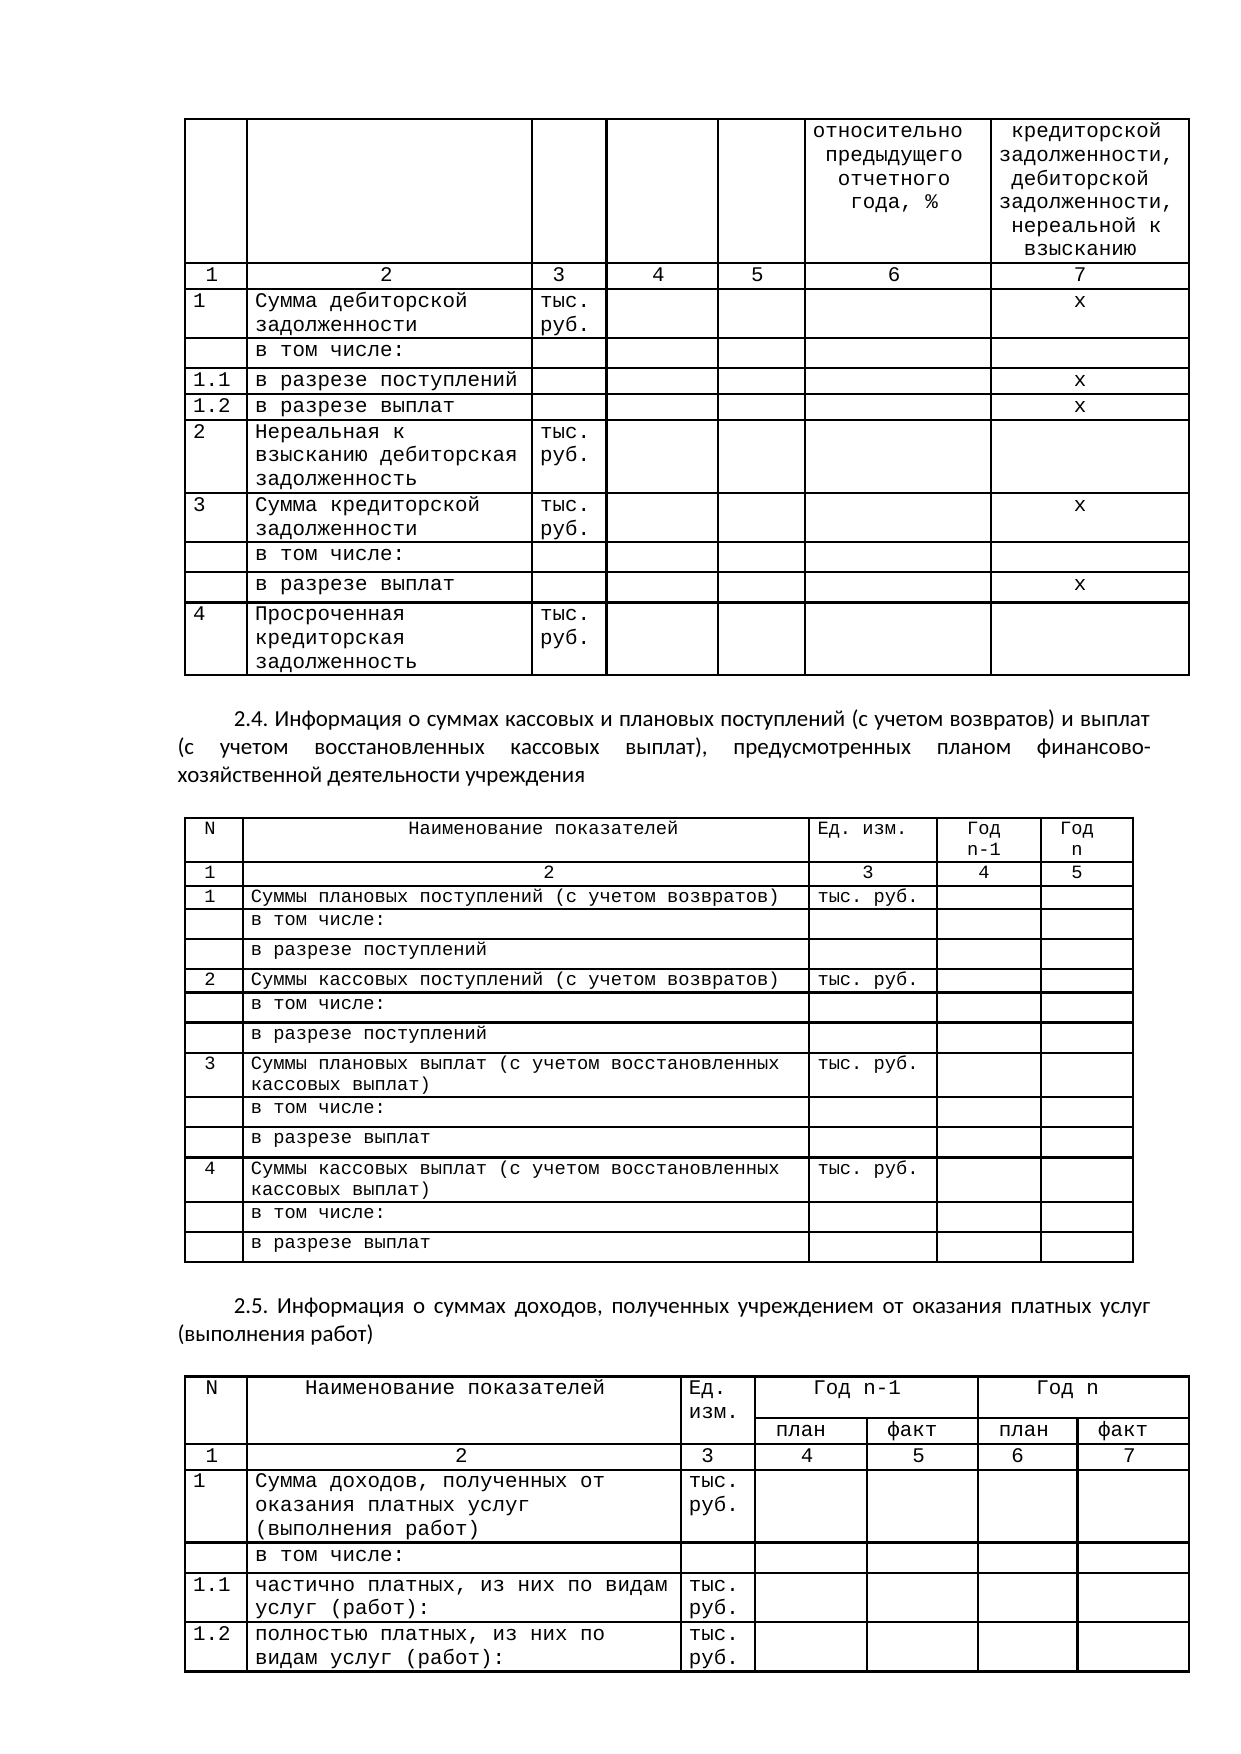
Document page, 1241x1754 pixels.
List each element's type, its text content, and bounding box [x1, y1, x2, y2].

table_cell план [979, 1419, 1076, 1443]
table_cell [756, 1471, 866, 1541]
table_cell [533, 395, 605, 419]
table_cell [608, 573, 717, 601]
table_cell [806, 494, 990, 541]
table_cell 4 [186, 604, 246, 674]
table_cell в том числе: [244, 1203, 808, 1231]
table_cell x [992, 290, 1188, 337]
table_cell [756, 1623, 866, 1670]
table_cell Суммы плановых выплат (с учетом восстановленных кассовых выплат) [244, 1054, 808, 1096]
table_cell [810, 1098, 936, 1126]
table_cell [1079, 1544, 1188, 1572]
table_header [533, 120, 605, 262]
table_cell x [992, 494, 1188, 541]
table_cell [810, 994, 936, 1021]
table_cell [810, 1233, 936, 1261]
table_cell 3 [810, 863, 936, 884]
table_cell [608, 543, 717, 571]
table_cell [979, 1544, 1076, 1572]
table_cell [756, 1544, 866, 1572]
table_cell Просроченная кредиторская задолженность [248, 604, 531, 674]
table_cell [938, 887, 1040, 908]
table_cell тыс. руб. [533, 290, 605, 337]
table_cell в разрезе поступлений [244, 1024, 808, 1052]
table_cell тыс. руб. [810, 1054, 936, 1096]
table_cell в разрезе выплат [244, 1128, 808, 1156]
table_cell [938, 940, 1040, 968]
table_cell [533, 339, 605, 367]
table_cell [719, 339, 804, 367]
table_cell [186, 543, 246, 571]
table_header Год n-1 [938, 819, 1040, 861]
table_header [186, 120, 246, 262]
table_cell [992, 543, 1188, 571]
table_header N [186, 819, 242, 861]
table_cell 3 [682, 1445, 754, 1468]
table_cell [1042, 994, 1132, 1021]
table_cell [719, 494, 804, 541]
table_cell [1042, 1233, 1132, 1261]
table_cell 2 [244, 863, 808, 884]
table_cell [806, 573, 990, 601]
table_cell полностью платных, из них по видам услуг (работ): [248, 1623, 680, 1670]
table_cell [1042, 1203, 1132, 1231]
table_cell 3 [186, 494, 246, 541]
table_cell [186, 1233, 242, 1261]
table_cell [979, 1471, 1076, 1541]
table_cell 1 [186, 264, 246, 288]
table_cell [1042, 970, 1132, 991]
table_cell [1079, 1471, 1188, 1541]
table_cell [806, 339, 990, 367]
table_cell х [992, 573, 1188, 601]
table_cell [186, 1024, 242, 1052]
table_cell [868, 1623, 977, 1670]
table_cell [992, 421, 1188, 492]
table_cell Сумма доходов, полученных от оказания платных услуг (выполнения работ) [248, 1471, 680, 1541]
table_cell [938, 1159, 1040, 1201]
table_cell [608, 339, 717, 367]
table_cell 2 [248, 1445, 680, 1468]
table_header N [186, 1378, 246, 1443]
table_cell [186, 1128, 242, 1156]
table_cell Нереальная к взысканию дебиторская задолженность [248, 421, 531, 492]
table_cell [186, 1203, 242, 1231]
table_header Ед. изм. [810, 819, 936, 861]
text 2.4. Информация о суммах кассовых и плановых поступлений (с учетом возвратов) и выплат (с учетом восстановленных кассовых выплат), предусмотренных планом финансово-хозяйственной деятельности учреждения [177, 704, 1152, 788]
table_cell в разрезе выплат [244, 1233, 808, 1261]
table_header [608, 120, 717, 262]
table_header [248, 120, 531, 262]
table_cell [868, 1471, 977, 1541]
table_cell тыс. руб. [682, 1574, 754, 1621]
table_cell [1042, 1159, 1132, 1201]
table_cell [992, 604, 1188, 674]
table_cell [719, 543, 804, 571]
table_cell 4 [938, 863, 1040, 884]
table_cell [1042, 887, 1132, 908]
table_cell 4 [608, 264, 717, 288]
table_cell [938, 994, 1040, 1021]
table_cell [806, 543, 990, 571]
table_cell [719, 120, 804, 262]
table_cell [608, 395, 717, 419]
table_cell 5 [1042, 863, 1132, 884]
table_cell в том числе: [244, 910, 808, 938]
table_cell [810, 1024, 936, 1052]
table_cell 6 [979, 1445, 1076, 1468]
table_cell [1042, 940, 1132, 968]
table_cell [608, 604, 717, 674]
table_cell [1042, 910, 1132, 938]
table_cell [719, 604, 804, 674]
table_cell в том числе: [248, 339, 531, 367]
table_cell 2 [186, 421, 246, 492]
table_cell 1 [186, 290, 246, 337]
table_header Год n [979, 1378, 1188, 1417]
table_cell в том числе: [244, 1098, 808, 1126]
table_cell [186, 339, 246, 367]
table_cell [719, 395, 804, 419]
table_cell [186, 910, 242, 938]
table_cell [938, 1024, 1040, 1052]
table_cell Суммы кассовых выплат (с учетом восстановленных кассовых выплат) [244, 1159, 808, 1201]
table_cell x [992, 395, 1188, 419]
table_cell Сумма дебиторской задолженности [248, 290, 531, 337]
table_cell 7 [1079, 1445, 1188, 1468]
table_cell тыс. руб. [682, 1623, 754, 1670]
table_cell [938, 1128, 1040, 1156]
table_cell 5 [719, 264, 804, 288]
table_cell [806, 290, 990, 337]
table_cell [1079, 1623, 1188, 1670]
table_cell [186, 1098, 242, 1126]
table_cell тыс. руб. [810, 887, 936, 908]
table_cell [186, 1544, 246, 1572]
table_cell Суммы плановых поступлений (с учетом возвратов) [244, 887, 808, 908]
table_cell в разрезе поступлений [248, 369, 531, 393]
table_cell тыс. руб. [810, 1159, 936, 1201]
table_cell 1 [186, 1471, 246, 1541]
table_cell [719, 421, 804, 492]
table_cell [186, 573, 246, 601]
table_cell [1042, 1128, 1132, 1156]
table_cell [810, 1128, 936, 1156]
table_cell план [756, 1419, 866, 1443]
table_cell 2 [186, 970, 242, 991]
table_cell тыс. руб. [533, 604, 605, 674]
table_cell [608, 421, 717, 492]
table_cell [1042, 1054, 1132, 1096]
table_cell [756, 1574, 866, 1621]
table_cell x [992, 369, 1188, 393]
table_cell [992, 339, 1188, 367]
table_cell [533, 369, 605, 393]
table_cell [806, 421, 990, 492]
table_cell [186, 994, 242, 1021]
text 2.5. Информация о суммах доходов, полученных учреждением от оказания платных услуг (выполнения работ) [177, 1291, 1152, 1347]
table_cell 1 [186, 887, 242, 908]
table_cell [608, 369, 717, 393]
table_cell [1042, 1024, 1132, 1052]
table_cell в том числе: [248, 1544, 680, 1572]
table_cell [938, 1054, 1040, 1096]
table_cell [806, 395, 990, 419]
table_cell 1.1 [186, 369, 246, 393]
table_cell 5 [868, 1445, 977, 1468]
table_cell частично платных, из них по видам услуг (работ): [248, 1574, 680, 1621]
table_cell 1.2 [186, 395, 246, 419]
table_cell 1 [186, 1445, 246, 1468]
table_header Наименование показателей [248, 1378, 680, 1443]
table_cell [806, 369, 990, 393]
table_cell [810, 940, 936, 968]
table_header относительно предыдущего отчетного года, % [806, 120, 990, 262]
table_cell факт [868, 1419, 977, 1443]
table_cell [938, 910, 1040, 938]
table_header Наименование показателей [244, 819, 808, 861]
table_cell [186, 940, 242, 968]
table_cell 1 [186, 863, 242, 884]
table_cell Суммы кассовых поступлений (с учетом возвратов) [244, 970, 808, 991]
table_header кредиторской задолженности, дебиторской задолженности, нереальной к взысканию [992, 120, 1188, 262]
table_cell факт [1079, 1419, 1188, 1443]
table_cell [806, 604, 990, 674]
table_cell 3 [186, 1054, 242, 1096]
table_cell [979, 1574, 1076, 1621]
table_cell [533, 573, 605, 601]
table_cell [719, 369, 804, 393]
table_cell [938, 1203, 1040, 1231]
table_cell 6 [806, 264, 990, 288]
table_cell [682, 1544, 754, 1572]
table_cell в том числе: [248, 543, 531, 571]
table_cell 7 [992, 264, 1188, 288]
table_cell [719, 573, 804, 601]
table_cell [608, 290, 717, 337]
table_cell [810, 910, 936, 938]
table_cell тыс. руб. [533, 494, 605, 541]
table_cell [938, 1233, 1040, 1261]
table_cell [810, 1203, 936, 1231]
table_cell [868, 1574, 977, 1621]
table_header Ед. изм. [682, 1378, 754, 1443]
table_cell 4 [186, 1159, 242, 1201]
table_cell тыс. руб. [682, 1471, 754, 1541]
table_cell [938, 1098, 1040, 1126]
table_cell 4 [756, 1445, 866, 1468]
table_cell в разрезе выплат [248, 573, 531, 601]
table_cell тыс. руб. [533, 421, 605, 492]
table_cell в том числе: [244, 994, 808, 1021]
table_header Год n [1042, 819, 1132, 861]
table_cell [1042, 1098, 1132, 1126]
table_cell [1079, 1574, 1188, 1621]
table_cell 1.1 [186, 1574, 246, 1621]
table_header Год n-1 [756, 1378, 977, 1417]
table_cell [719, 290, 804, 337]
table_cell Сумма кредиторской задолженности [248, 494, 531, 541]
table_cell [533, 543, 605, 571]
table_cell [868, 1544, 977, 1572]
table_cell [608, 494, 717, 541]
table_cell в разрезе поступлений [244, 940, 808, 968]
table_cell в разрезе выплат [248, 395, 531, 419]
table_cell 3 [533, 264, 605, 288]
table_cell 2 [248, 264, 531, 288]
table_cell тыс. руб. [810, 970, 936, 991]
table_cell [938, 970, 1040, 991]
table_cell [979, 1623, 1076, 1670]
table_cell 1.2 [186, 1623, 246, 1670]
